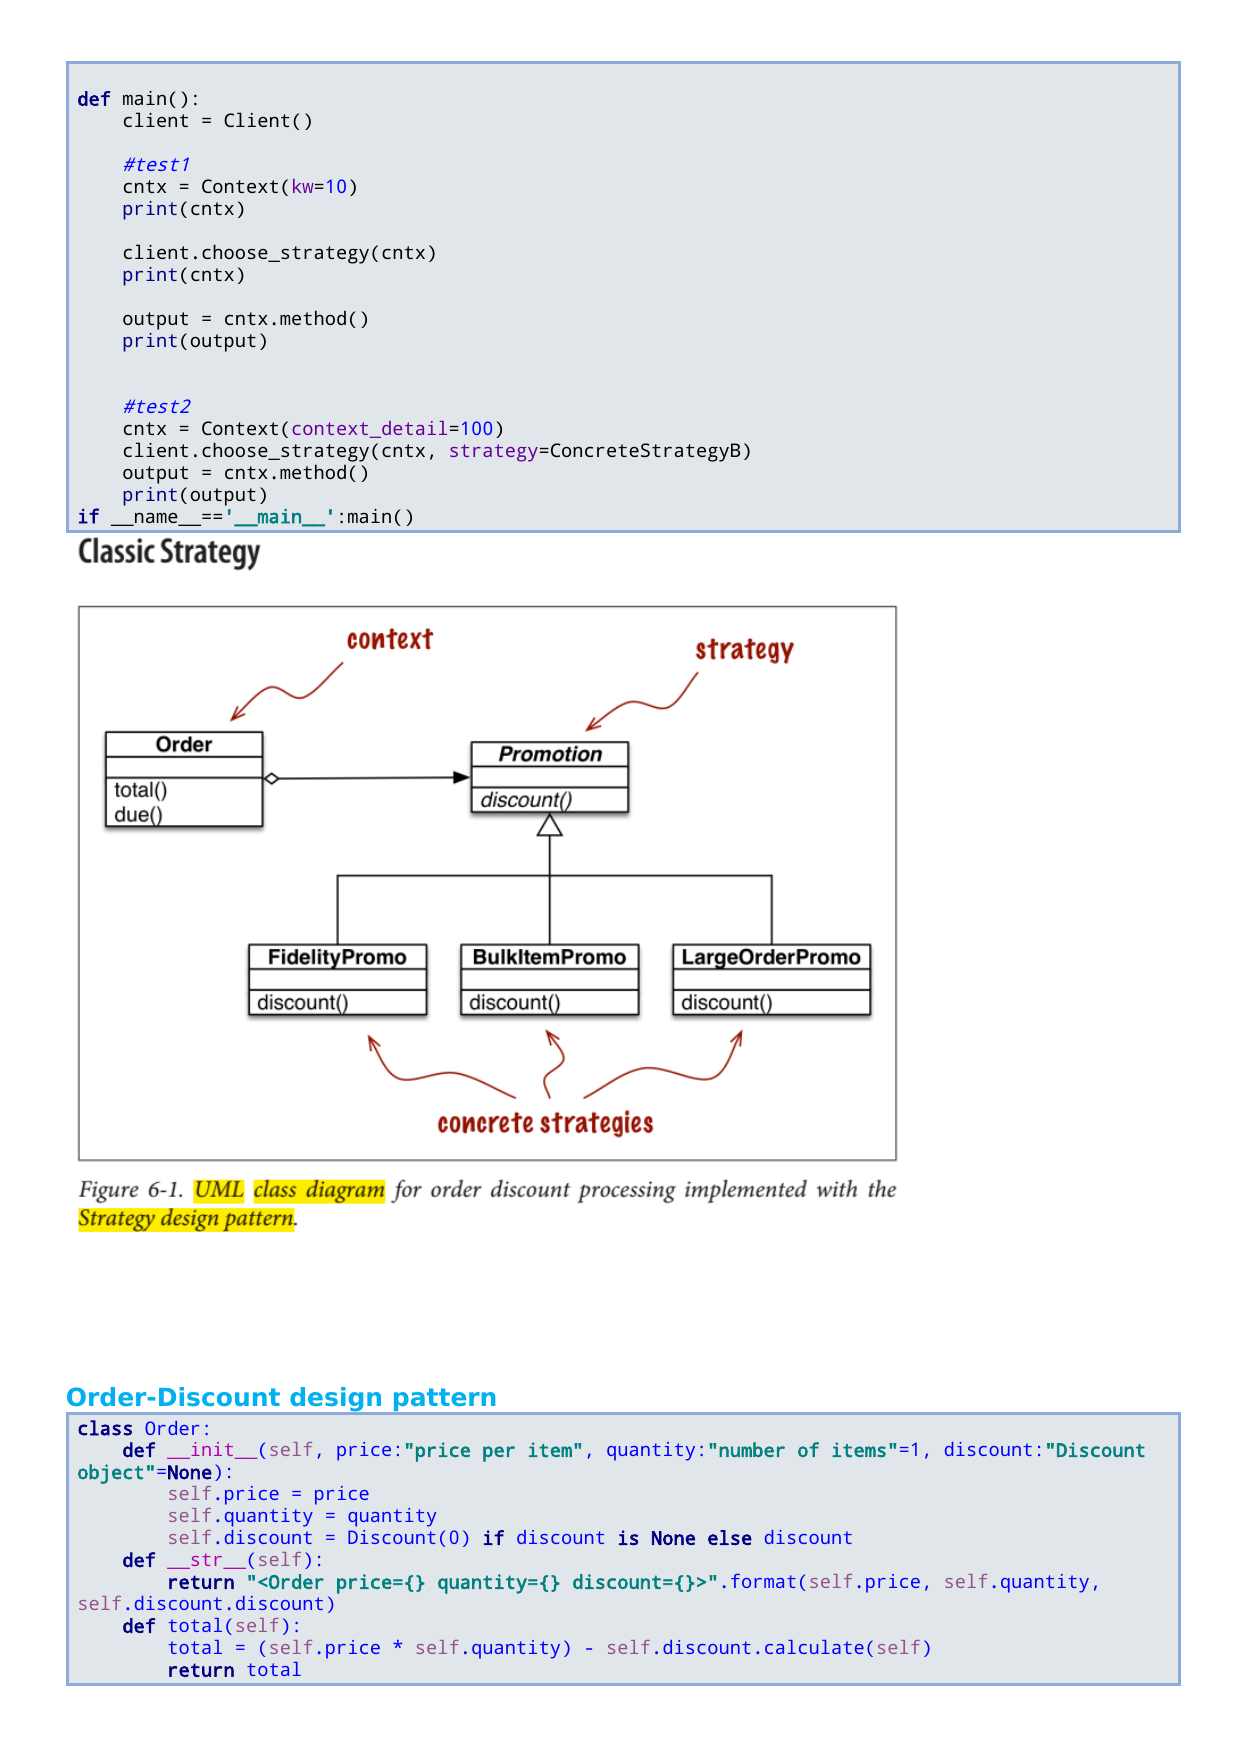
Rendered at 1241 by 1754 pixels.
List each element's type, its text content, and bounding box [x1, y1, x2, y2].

title Order-Discount design pattern [66, 1383, 1181, 1412]
text def main(): client = Client() #test1 cntx = Context(kw=10) print(cntx) client.choose_strategy(cntx) print(cntx) output = cntx.method() print(output) #test2 cntx = Context(context_detail=100) client.choose_strategy(cntx, strategy=ConcreteStrategyB) output = cntx.method() print(output) if __name__=='__main__':main() [69, 64, 1178, 530]
picture [65, 532, 909, 1240]
text class Order: def __init__(self, price:"price per item", quantity:"number of items"=1, discount:"Discount object"=None): self.price = price self.quantity = quantity self.discount = Discount(0) if discount is None else discount def __str__(self): return "<Order price={} quantity={} discount={}>".format(self.price, self.quantity, self.discount.discount) def total(self): total = (self.price * self.quantity) - self.discount.calculate(self) return total [69, 1415, 1178, 1683]
